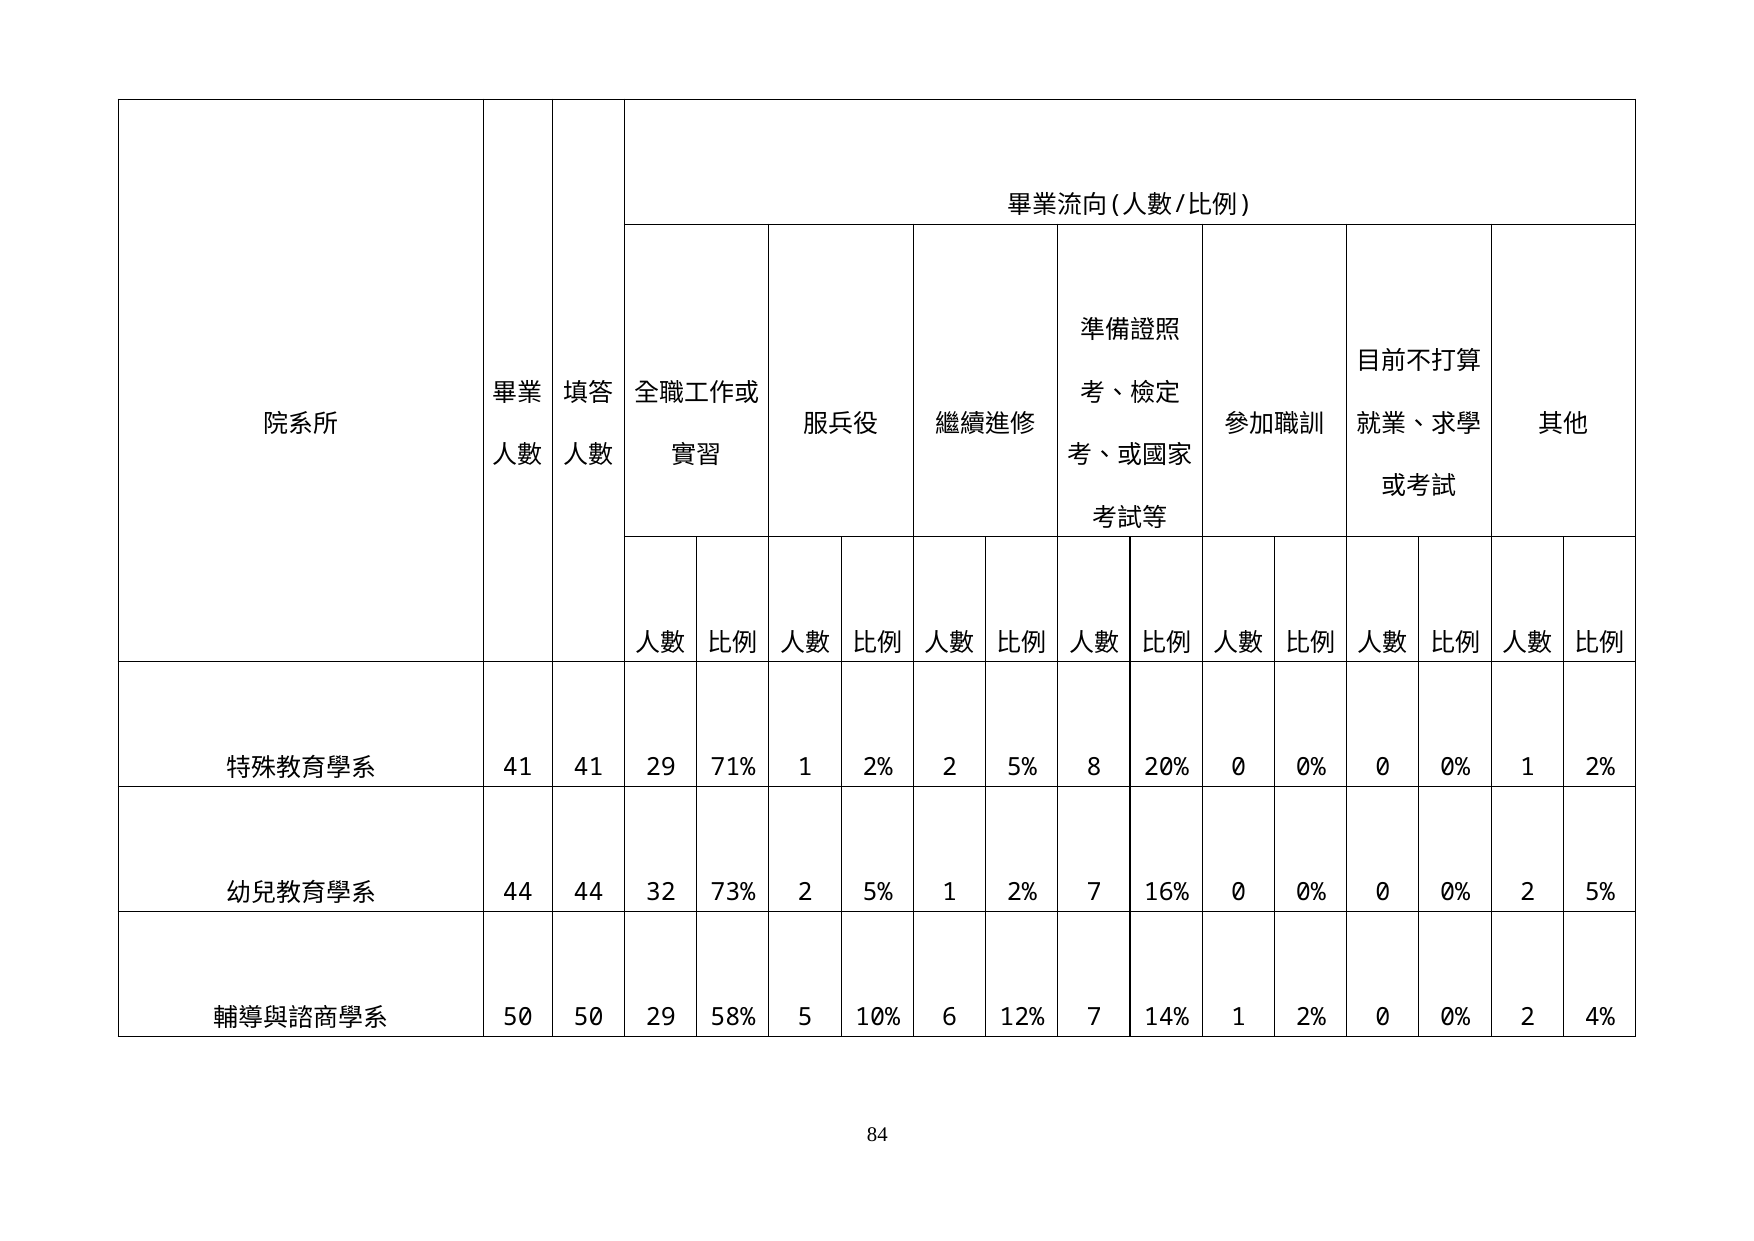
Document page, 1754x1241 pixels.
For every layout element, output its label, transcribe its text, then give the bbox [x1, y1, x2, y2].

table_cell 50 [484, 912, 552, 1036]
table_cell 2 [914, 662, 985, 786]
table_cell 人數 [1203, 537, 1274, 661]
table_cell 5 [769, 912, 841, 1036]
table_cell 1 [1203, 912, 1274, 1036]
table_cell 12% [986, 912, 1057, 1036]
table_header 畢業流向(人數/比例) [625, 100, 1635, 223]
table_cell 幼兒教育學系 [119, 787, 483, 911]
table_cell 其他 [1492, 225, 1635, 536]
table_cell 41 [484, 662, 552, 786]
table_cell 0 [1347, 912, 1418, 1036]
table_cell 人數 [769, 537, 841, 661]
table_cell 比例 [697, 537, 768, 661]
table_cell 4% [1564, 912, 1635, 1036]
table_cell 7 [1058, 787, 1129, 911]
table_cell 2 [769, 787, 841, 911]
table_cell 5% [1564, 787, 1635, 911]
table_header 院系所 [119, 100, 483, 661]
table_cell 0% [1419, 662, 1491, 786]
table_cell 8 [1058, 662, 1129, 786]
table_cell 10% [842, 912, 913, 1036]
table_cell 2% [1275, 912, 1346, 1036]
table_cell 1 [914, 787, 985, 911]
table_cell 44 [484, 787, 552, 911]
table_cell 比例 [1131, 537, 1202, 661]
table_cell 20% [1131, 662, 1202, 786]
table_cell 0% [1419, 787, 1491, 911]
table_cell 人數 [625, 537, 696, 661]
table_cell 50 [553, 912, 624, 1036]
table_cell 29 [625, 662, 696, 786]
table_cell 特殊教育學系 [119, 662, 483, 786]
table_header 畢業人數 [484, 100, 552, 661]
table_cell 0 [1203, 662, 1274, 786]
table_cell 32 [625, 787, 696, 911]
table_cell 參加職訓 [1203, 225, 1346, 536]
table_cell 人數 [1347, 537, 1418, 661]
table_cell 14% [1131, 912, 1202, 1036]
table_cell 16% [1131, 787, 1202, 911]
table_cell 58% [697, 912, 768, 1036]
table_cell 73% [697, 787, 768, 911]
table_cell 0 [1347, 662, 1418, 786]
table_cell 輔導與諮商學系 [119, 912, 483, 1036]
table_cell 5% [986, 662, 1057, 786]
table_cell 全職工作或實習 [625, 225, 768, 536]
table_cell 1 [769, 662, 841, 786]
table_cell 人數 [1058, 537, 1129, 661]
table_cell 目前不打算就業、求學或考試 [1347, 225, 1491, 536]
table_cell 0% [1275, 662, 1346, 786]
table_cell 44 [553, 787, 624, 911]
table_cell 0% [1275, 787, 1346, 911]
table_cell 比例 [1564, 537, 1635, 661]
table_cell 2 [1492, 912, 1563, 1036]
table_cell 71% [697, 662, 768, 786]
table_cell 2% [842, 662, 913, 786]
table_cell 繼續進修 [914, 225, 1057, 536]
table_cell 0% [1419, 912, 1491, 1036]
table_cell 人數 [1492, 537, 1563, 661]
table_cell 人數 [914, 537, 985, 661]
table_cell 比例 [842, 537, 913, 661]
table_cell 服兵役 [769, 225, 913, 536]
table_cell 6 [914, 912, 985, 1036]
table_cell 2 [1492, 787, 1563, 911]
table_cell 0 [1203, 787, 1274, 911]
table_cell 0 [1347, 787, 1418, 911]
table_cell 2% [986, 787, 1057, 911]
table_cell 5% [842, 787, 913, 911]
table_cell 準備證照考、檢定考、或國家考試等 [1058, 225, 1202, 536]
table_cell 29 [625, 912, 696, 1036]
table_cell 1 [1492, 662, 1563, 786]
table_header 填答人數 [553, 100, 624, 661]
table_cell 41 [553, 662, 624, 786]
table_cell 2% [1564, 662, 1635, 786]
table_cell 7 [1058, 912, 1129, 1036]
table_cell 比例 [1419, 537, 1491, 661]
table_cell 比例 [1275, 537, 1346, 661]
table_cell 比例 [986, 537, 1057, 661]
